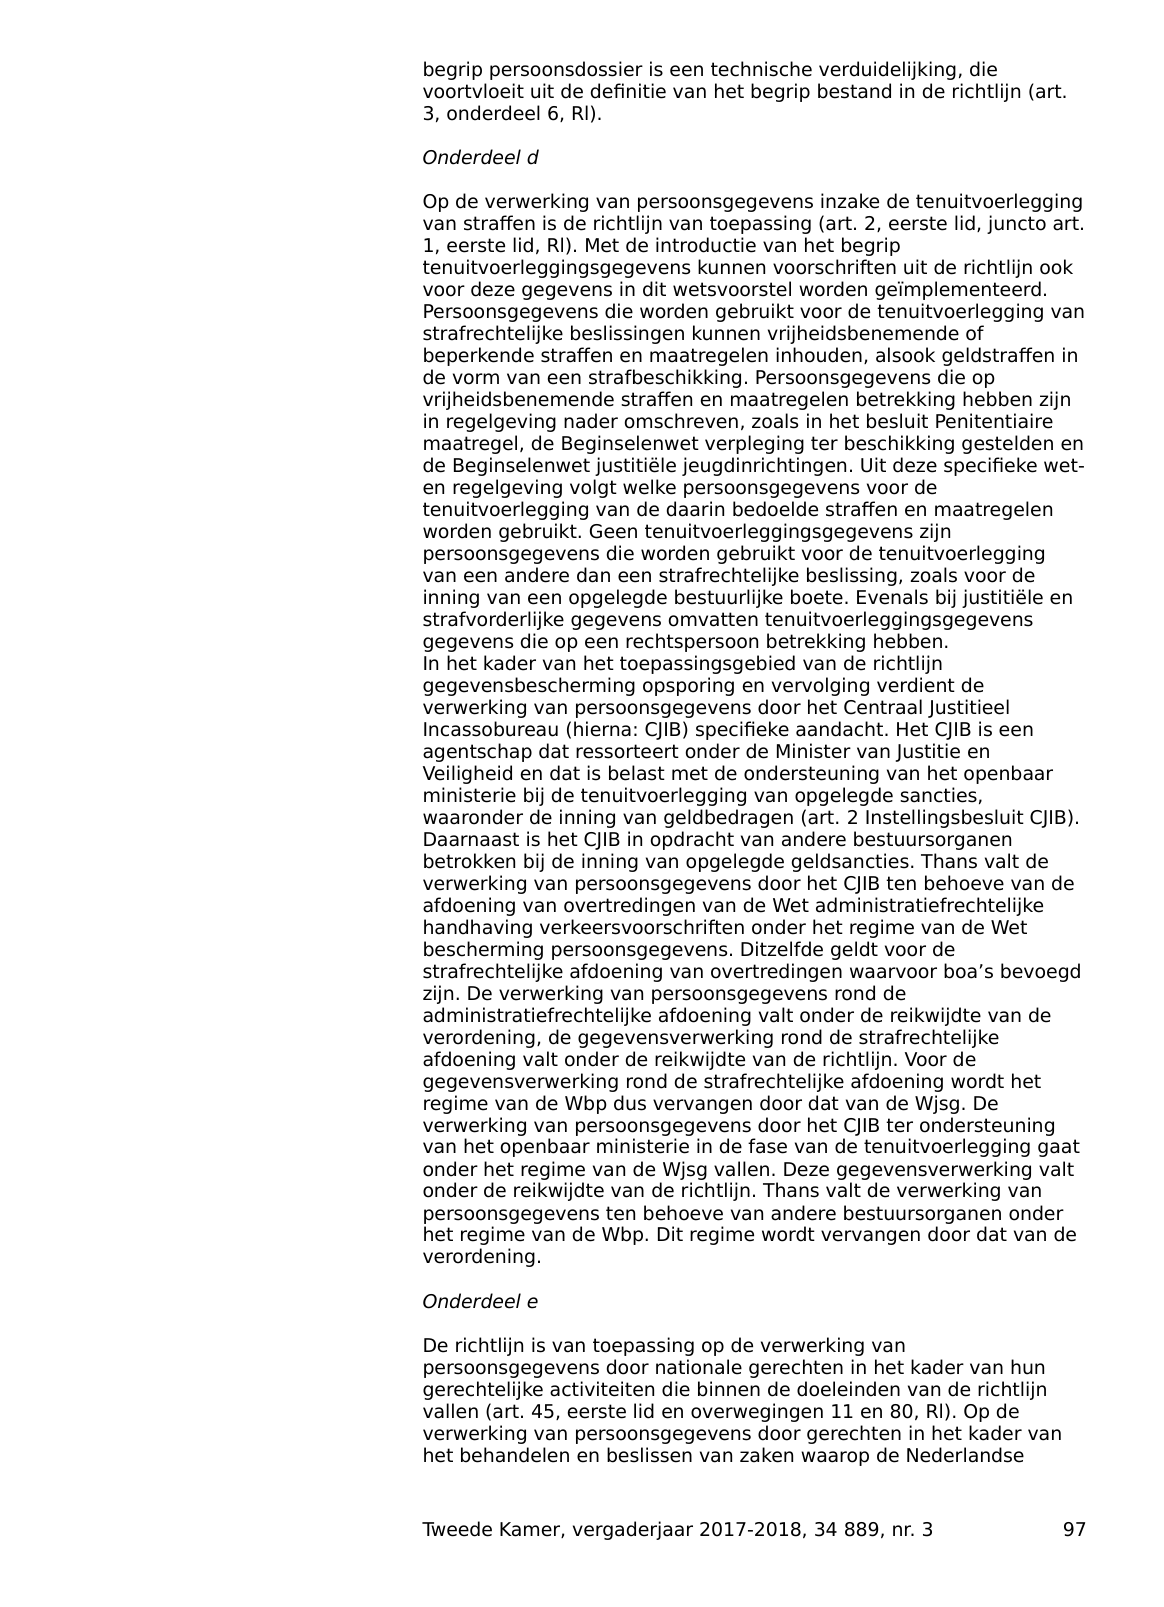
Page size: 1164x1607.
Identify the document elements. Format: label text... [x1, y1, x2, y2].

subtitle Onderdeel d [422, 147, 1087, 169]
text Op de verwerking van persoonsgegevens inzake de tenuitvoerlegging van straffen is de richtlijn van toepassing (art. 2, eerste lid, juncto art. 1, eerste lid, Rl). Met de introductie van het begrip tenuitvoerleggingsgegevens kunnen voorschriften uit de richtlijn ook voor deze gegevens in dit wetsvoorstel worden geïmplementeerd. Persoonsgegevens die worden gebruikt voor de tenuitvoerlegging van strafrechtelijke beslissingen kunnen vrijheidsbenemende of beperkende straffen en maatregelen inhouden, alsook geldstraffen in de vorm van een strafbeschikking. Persoonsgegevens die op vrijheidsbenemende straffen en maatregelen betrekking hebben zijn in regelgeving nader omschreven, zoals in het besluit Penitentiaire maatregel, de Beginselenwet verpleging ter beschikking gestelden en de Beginselenwet justitiële jeugdinrichtingen. Uit deze specifieke wet- en regelgeving volgt welke persoonsgegevens voor de tenuitvoerlegging van de daarin bedoelde straffen en maatregelen worden gebruikt. Geen tenuitvoerleggingsgegevens zijn persoonsgegevens die worden gebruikt voor de tenuitvoerlegging van een andere dan een strafrechtelijke beslissing, zoals voor de inning van een opgelegde bestuurlijke boete. Evenals bij justitiële en strafvorderlijke gegevens omvatten tenuitvoerleggingsgegevens gegevens die op een rechtspersoon betrekking hebben. [422, 191, 1087, 653]
text In het kader van het toepassingsgebied van de richtlijn gegevensbescherming opsporing en vervolging verdient de verwerking van persoonsgegevens door het Centraal Justitieel Incassobureau (hierna: CJIB) specifieke aandacht. Het CJIB is een agentschap dat ressorteert onder de Minister van Justitie en Veiligheid en dat is belast met de ondersteuning van het openbaar ministerie bij de tenuitvoerlegging van opgelegde sancties, waaronder de inning van geldbedragen (art. 2 Instellingsbesluit CJIB). Daarnaast is het CJIB in opdracht van andere bestuursorganen betrokken bij de inning van opgelegde geldsancties. Thans valt de verwerking van persoonsgegevens door het CJIB ten behoeve van de afdoening van overtredingen van de Wet administratiefrechtelijke handhaving verkeersvoorschriften onder het regime van de Wet bescherming persoonsgegevens. Ditzelfde geldt voor de strafrechtelijke afdoening van overtredingen waarvoor boa’s bevoegd zijn. De verwerking van persoonsgegevens rond de administratiefrechtelijke afdoening valt onder de reikwijdte van de verordening, de gegevensverwerking rond de strafrechtelijke afdoening valt onder de reikwijdte van de richtlijn. Voor de gegevensverwerking rond de strafrechtelijke afdoening wordt het regime van de Wbp dus vervangen door dat van de Wjsg. De verwerking van persoonsgegevens door het CJIB ter ondersteuning van het openbaar ministerie in de fase van de tenuitvoerlegging gaat onder het regime van de Wjsg vallen. Deze gegevensverwerking valt onder de reikwijdte van de richtlijn. Thans valt de verwerking van persoonsgegevens ten behoeve van andere bestuursorganen onder het regime van de Wbp. Dit regime wordt vervangen door dat van de verordening. [422, 653, 1087, 1268]
text begrip persoonsdossier is een technische verduidelijking, die voortvloeit uit de definitie van het begrip bestand in de richtlijn (art. 3, onderdeel 6, Rl). [422, 59, 1087, 125]
subtitle Onderdeel e [422, 1291, 1087, 1312]
text De richtlijn is van toepassing op de verwerking van persoonsgegevens door nationale gerechten in het kader van hun gerechtelijke activiteiten die binnen de doeleinden van de richtlijn vallen (art. 45, eerste lid en overwegingen 11 en 80, Rl). Op de verwerking van persoonsgegevens door gerechten in het kader van het behandelen en beslissen van zaken waarop de Nederlandse [422, 1335, 1087, 1467]
